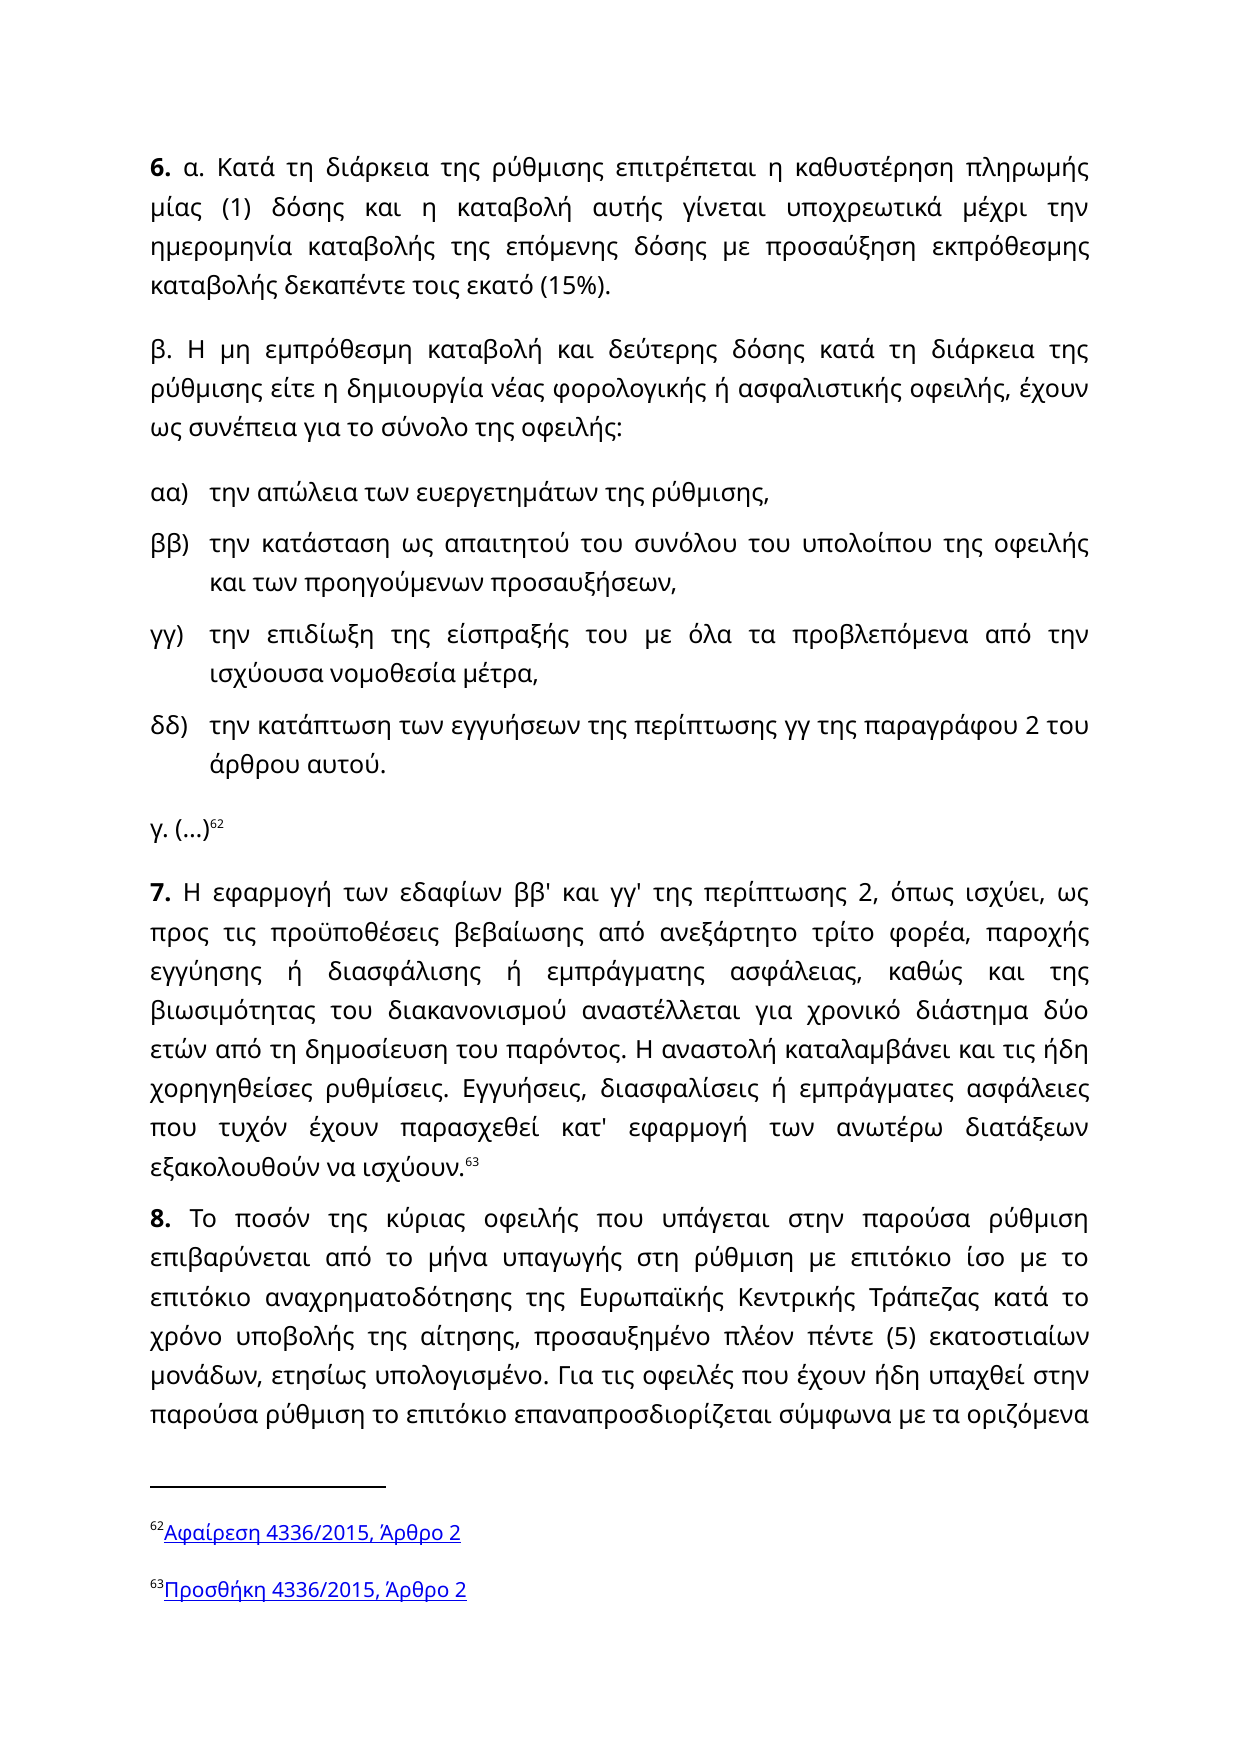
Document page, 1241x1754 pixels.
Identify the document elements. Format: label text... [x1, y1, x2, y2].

list αα) την απώλεια των ευεργετημάτων της ρύθμισης, [150, 474, 1090, 508]
text γ. (…) [150, 811, 1090, 845]
text Αφαίρεση 4336/2015, Άρθρο 2 [150, 1518, 1090, 1546]
text 8. Το ποσόν της κύριας οφειλής που υπάγεται στην παρούσα ρύθμιση επιβαρύνεται από το μήνα υπαγωγής στη ρύθμιση με επιτόκιο ίσο με το επιτόκιο αναχρηματοδότησης της Ευρωπαϊκής Κεντρικής Τράπεζας κατά το χρόνο υποβολής της αίτησης, προσαυξημένο πλέον πέντε (5) εκατοστιαίων μονάδων, ετησίως υπολογισμένο. Για τις οφειλές που έχουν ήδη υπαχθεί στην παρούσα ρύθμιση το επιτόκιο επαναπροσδιορίζεται σύμφωνα με τα οριζόμενα [150, 1201, 1090, 1431]
text 7. Η εφαρμογή των εδαφίων ββ' και γγ' της περίπτωσης 2, όπως ισχύει, ως προς τις προϋποθέσεις βεβαίωσης από ανεξάρτητο τρίτο φορέα, παροχής εγγύησης ή διασφάλισης ή εμπράγματης ασφάλειας, καθώς και της βιωσιμότητας του διακανονισμού αναστέλλεται για χρονικό διάστημα δύο ετών από τη δημοσίευση του παρόντος. Η αναστολή καταλαμβάνει και τις ήδη χορηγηθείσες ρυθμίσεις. Εγγυήσεις, διασφαλίσεις ή εμπράγματες ασφάλειες που τυχόν έχουν παρασχεθεί κατ' εφαρμογή των ανωτέρω διατάξεων εξακολουθούν να ισχύουν. [150, 875, 1090, 1183]
text β. Η μη εμπρόθεσμη καταβολή και δεύτερης δόσης κατά τη διάρκεια της ρύθμισης είτε η δημιουργία νέας φορολογικής ή ασφαλιστικής οφειλής, έχουν ως συνέπεια για το σύνολο της οφειλής: [150, 332, 1090, 444]
list δδ) την κατάπτωση των εγγυήσεων της περίπτωσης γγ της παραγράφου 2 του άρθρου αυτού. [150, 707, 1090, 781]
text 6. α. Κατά τη διάρκεια της ρύθμισης επιτρέπεται η καθυστέρηση πληρωμής μίας (1) δόσης και η καταβολή αυτής γίνεται υποχρεωτικά μέχρι την ημερομηνία καταβολής της επόμενης δόσης με προσαύξηση εκπρόθεσμης καταβολής δεκαπέντε τοις εκατό (15%). [150, 150, 1090, 302]
text Προσθήκη 4336/2015, Άρθρο 2 [150, 1576, 1090, 1604]
list γγ) την επιδίωξη της είσπραξής του με όλα τα προβλεπόμενα από την ισχύουσα νομοθεσία μέτρα, [150, 617, 1090, 690]
list ββ) την κατάσταση ως απαιτητού του συνόλου του υπολοίπου της οφειλής και των προηγούμενων προσαυξήσεων, [150, 526, 1090, 599]
